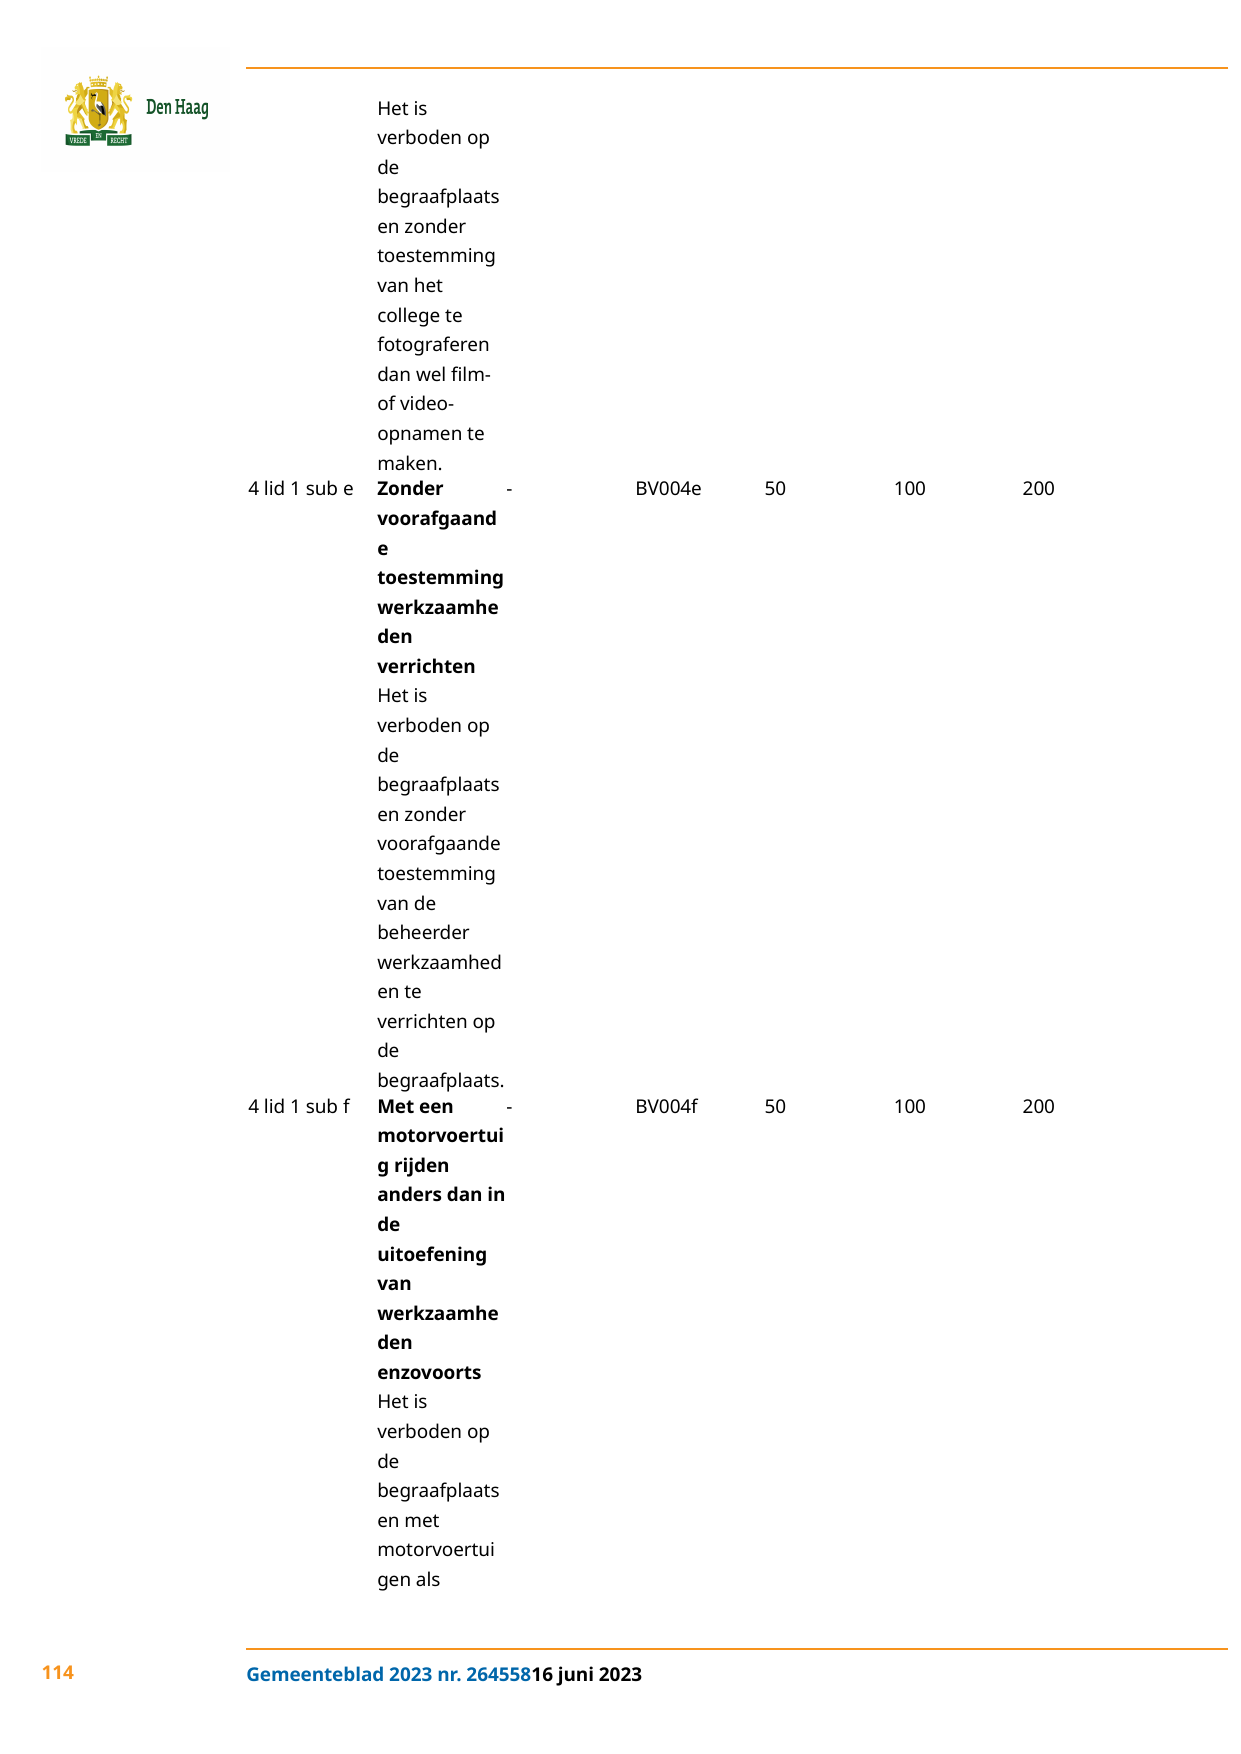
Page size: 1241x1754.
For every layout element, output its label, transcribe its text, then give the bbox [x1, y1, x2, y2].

table_cell Het is verboden op de begraafplaatsen zonder toestemming van het college te fotograferen dan wel film- of video-opnamen te maken. [377, 95, 506, 476]
table_cell [764, 95, 893, 476]
table_cell - [506, 476, 635, 1093]
table_cell Met een motorvoertuig rijden anders dan in de uitoefening van werkzaamheden enzovoorts Het is verboden op de begraafplaatsen met motorvoertuigen als [377, 1093, 506, 1592]
table_cell 50 [764, 1093, 893, 1592]
picture [41, 47, 231, 172]
table_cell - [506, 95, 635, 476]
table_cell 200 [1023, 1093, 1152, 1592]
table_cell [1023, 95, 1152, 476]
table_cell BV004f [635, 1093, 764, 1592]
table_cell 200 [1023, 476, 1152, 1093]
table_cell Zonder voorafgaande toestemming werkzaamheden verrichten Het is verboden op de begraafplaatsen zonder voorafgaande toestemming van de beheerder werkzaamheden te verrichten op de begraafplaats. [377, 476, 506, 1093]
table_cell [894, 95, 1022, 476]
table_cell [248, 95, 377, 476]
table_cell - [506, 1093, 635, 1592]
table_cell 100 [894, 1093, 1022, 1592]
table_cell 100 [894, 476, 1022, 1093]
table_cell 50 [764, 476, 893, 1093]
table_cell [635, 95, 764, 476]
table_cell 4 lid 1 sub f [248, 1093, 377, 1592]
table_cell 4 lid 1 sub e [248, 476, 377, 1093]
table_cell BV004e [635, 476, 764, 1093]
